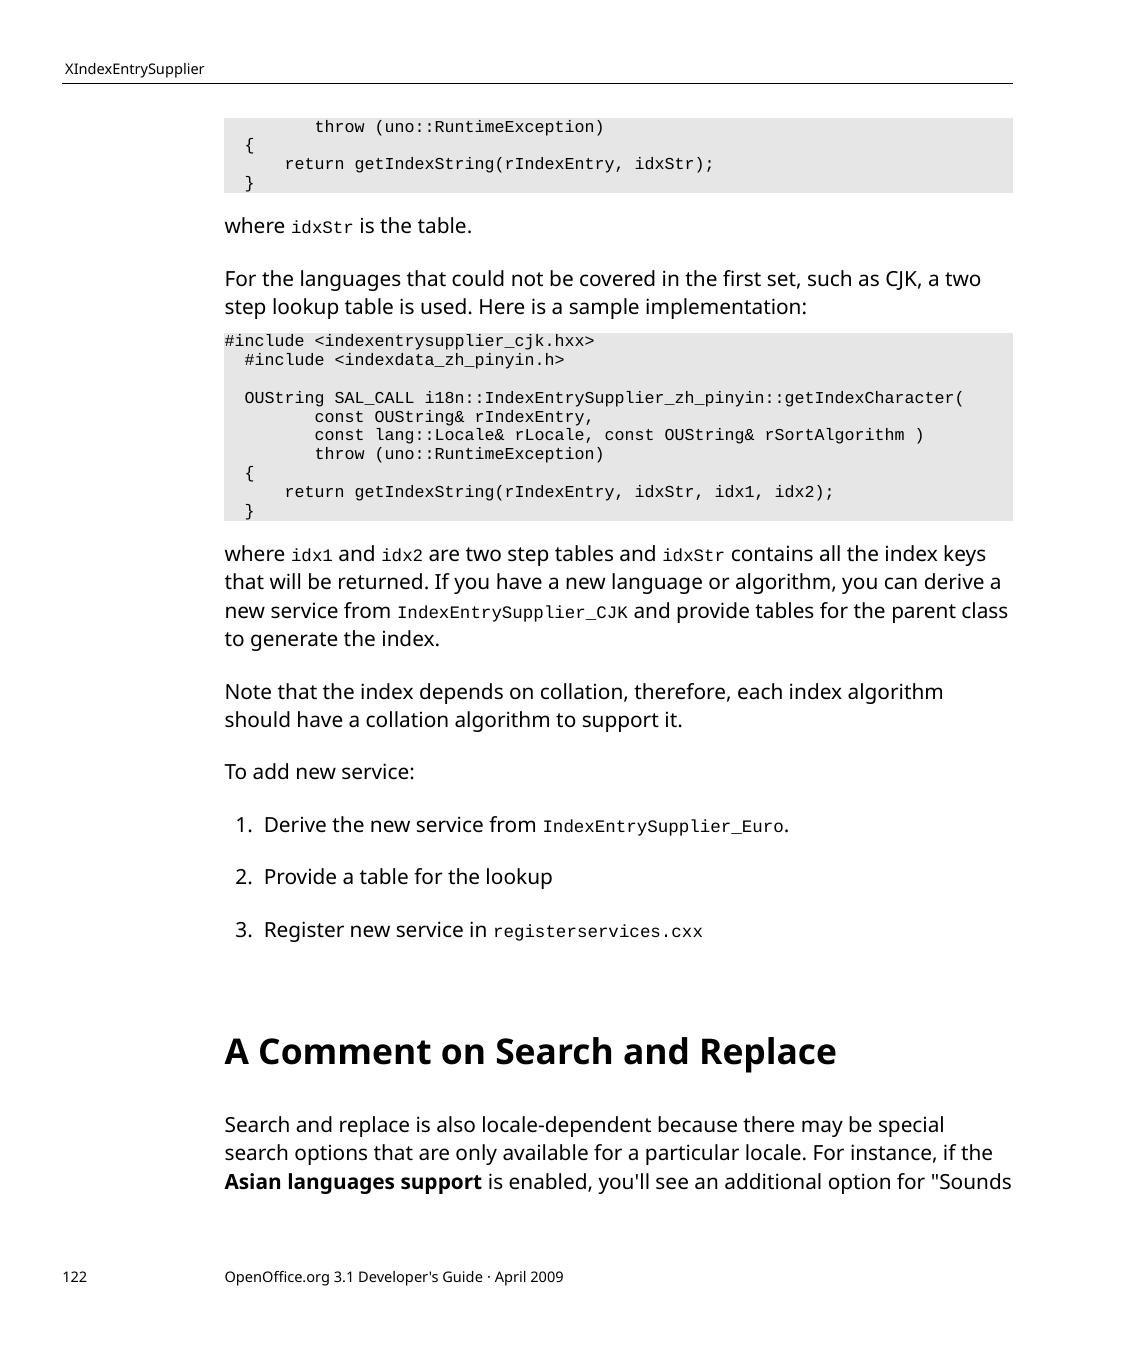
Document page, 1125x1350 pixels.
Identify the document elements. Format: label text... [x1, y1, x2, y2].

text #include <indexentrysupplier_cjk.hxx> #include <indexdata_zh_pinyin.h> OUString SAL_CALL i18n::IndexEntrySupplier_zh_pinyin::getIndexCharacter( const OUString& rIndexEntry, const lang::Locale& rLocale, const OUString& rSortAlgorithm ) throw (uno::RuntimeException) { return getIndexString(rIndexEntry, idxStr, idx1, idx2); } [224, 333, 1013, 521]
list Provide a table for the lookup [224, 862, 1013, 891]
subtitle A Comment on Search and Replace [224, 1026, 1013, 1074]
text where idxStr is the table. [224, 211, 1013, 240]
text where idx1 and idx2 are two step tables and idxStr contains all the index keys that will be returned. If you have a new language or algorithm, you can derive a new service from IndexEntrySupplier_CJK and provide tables for the parent class to generate the index. [224, 539, 1013, 653]
text throw (uno::RuntimeException) { return getIndexString(rIndexEntry, idxStr); } [224, 118, 1013, 193]
text For the languages that could not be covered in the first set, such as CJK, a two step lookup table is used. Here is a sample implementation: [224, 264, 1013, 321]
text Note that the index depends on collation, therefore, each index algorithm should have a collation algorithm to support it. [224, 677, 1013, 734]
list Register new service in registerservices.cxx [224, 915, 1013, 943]
text Search and replace is also locale-dependent because there may be special search options that are only available for a particular locale. For instance, if the Asian languages support is enabled, you'll see an additional option for "Sounds [224, 1110, 1013, 1195]
text To add new service: [224, 758, 1013, 786]
list Derive the new service from IndexEntrySupplier_Euro. [224, 810, 1013, 838]
